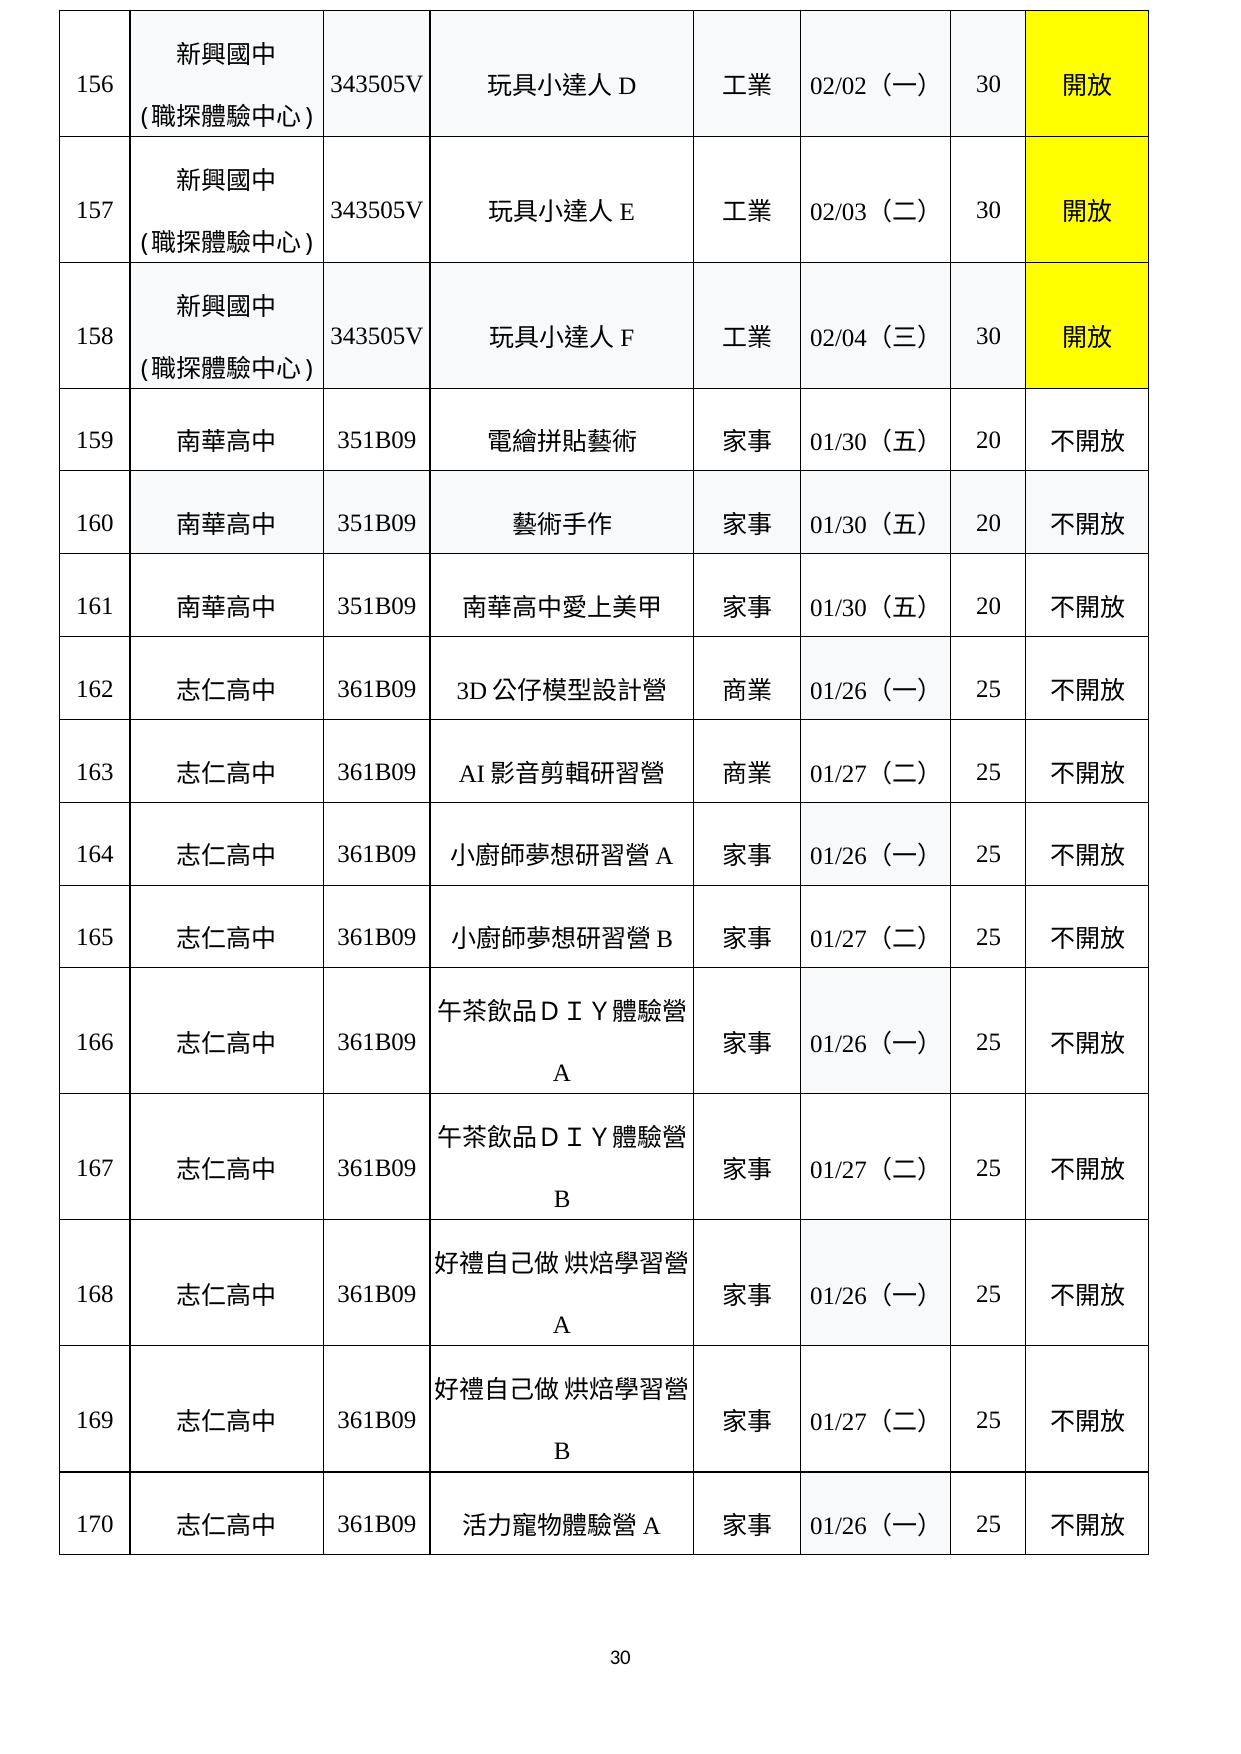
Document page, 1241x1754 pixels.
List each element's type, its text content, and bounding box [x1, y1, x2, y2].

table_cell 01/27（二） [801, 1346, 950, 1471]
table_cell 166 [60, 968, 129, 1093]
table_cell 好禮自己做 烘焙學習營B [431, 1346, 693, 1471]
table_cell 小廚師夢想研習營B [431, 886, 693, 967]
table_cell 25 [951, 1473, 1025, 1554]
table_cell 170 [60, 1473, 129, 1554]
table_cell 志仁高中 [131, 720, 323, 802]
table_cell 志仁高中 [131, 886, 323, 967]
table_cell 不開放 [1026, 389, 1148, 470]
table_cell 工業 [694, 11, 800, 136]
table_cell 361B09 [324, 637, 429, 719]
table_cell 343505V [324, 11, 429, 136]
table_cell 不開放 [1026, 471, 1148, 553]
table_cell 361B09 [324, 886, 429, 967]
table_cell 不開放 [1026, 968, 1148, 1093]
table_cell 25 [951, 637, 1025, 719]
table_cell 志仁高中 [131, 1094, 323, 1219]
table_cell 好禮自己做 烘焙學習營A [431, 1220, 693, 1345]
table_cell 南華高中 [131, 554, 323, 636]
table_cell 156 [60, 11, 129, 136]
table_cell 不開放 [1026, 637, 1148, 719]
table_cell 01/27（二） [801, 1094, 950, 1219]
table_cell 168 [60, 1220, 129, 1345]
table_cell 不開放 [1026, 720, 1148, 802]
table_cell 不開放 [1026, 1473, 1148, 1554]
table_cell 新興國中 (職探體驗中心) [131, 11, 323, 136]
table_cell 361B09 [324, 1094, 429, 1219]
table_cell 不開放 [1026, 1346, 1148, 1471]
table_cell 電繪拼貼藝術 [431, 389, 693, 470]
table_cell 25 [951, 720, 1025, 802]
table_cell 30 [951, 11, 1025, 136]
table_cell 25 [951, 1094, 1025, 1219]
table_cell 361B09 [324, 1220, 429, 1345]
table_cell 161 [60, 554, 129, 636]
table_cell 午茶飲品ＤＩＹ體驗營B [431, 1094, 693, 1219]
table_cell 家事 [694, 1094, 800, 1219]
table_cell 家事 [694, 1220, 800, 1345]
table_cell 20 [951, 471, 1025, 553]
table_cell 家事 [694, 389, 800, 470]
table_cell 午茶飲品ＤＩＹ體驗營A [431, 968, 693, 1093]
table_cell 25 [951, 968, 1025, 1093]
table_cell 開放 [1026, 137, 1148, 262]
table_cell 25 [951, 803, 1025, 884]
table_cell 02/04（三） [801, 263, 950, 388]
table_cell 家事 [694, 886, 800, 967]
table_cell 不開放 [1026, 886, 1148, 967]
table_cell 351B09 [324, 471, 429, 553]
table_cell 3D公仔模型設計營 [431, 637, 693, 719]
table_cell 志仁高中 [131, 637, 323, 719]
table_cell 163 [60, 720, 129, 802]
table_cell 南華高中愛上美甲 [431, 554, 693, 636]
table_cell 家事 [694, 471, 800, 553]
table_cell 361B09 [324, 720, 429, 802]
table_cell 藝術手作 [431, 471, 693, 553]
table_cell 20 [951, 389, 1025, 470]
table_cell 167 [60, 1094, 129, 1219]
table_cell 不開放 [1026, 803, 1148, 884]
table_cell 01/30（五） [801, 389, 950, 470]
table_cell 01/30（五） [801, 471, 950, 553]
table_cell 家事 [694, 1346, 800, 1471]
table_cell 家事 [694, 968, 800, 1093]
table_cell 不開放 [1026, 1220, 1148, 1345]
table_cell 01/26（一） [801, 803, 950, 884]
table_cell 小廚師夢想研習營A [431, 803, 693, 884]
table_cell 01/27（二） [801, 720, 950, 802]
table_cell 01/26（一） [801, 637, 950, 719]
table_cell 不開放 [1026, 554, 1148, 636]
table_cell 01/26（一） [801, 968, 950, 1093]
table_cell 工業 [694, 263, 800, 388]
table_cell 25 [951, 1220, 1025, 1345]
table_cell 志仁高中 [131, 1473, 323, 1554]
table_cell 志仁高中 [131, 968, 323, 1093]
table_cell 343505V [324, 263, 429, 388]
table_cell 157 [60, 137, 129, 262]
table_cell 01/30（五） [801, 554, 950, 636]
table_cell 02/02（一） [801, 11, 950, 136]
table_cell 159 [60, 389, 129, 470]
table_cell 361B09 [324, 1473, 429, 1554]
table_cell 家事 [694, 554, 800, 636]
table_cell 活力寵物體驗營A [431, 1473, 693, 1554]
table_cell 361B09 [324, 803, 429, 884]
table_cell 商業 [694, 720, 800, 802]
table_cell 南華高中 [131, 471, 323, 553]
table_cell 01/26（一） [801, 1473, 950, 1554]
table_cell 商業 [694, 637, 800, 719]
table_cell 164 [60, 803, 129, 884]
table_cell 不開放 [1026, 1094, 1148, 1219]
table_cell 志仁高中 [131, 803, 323, 884]
table_cell 361B09 [324, 968, 429, 1093]
table_cell 家事 [694, 803, 800, 884]
table_cell 新興國中 (職探體驗中心) [131, 263, 323, 388]
table_cell 25 [951, 886, 1025, 967]
table_cell 工業 [694, 137, 800, 262]
table_cell AI影音剪輯研習營 [431, 720, 693, 802]
table_cell 新興國中 (職探體驗中心) [131, 137, 323, 262]
table_cell 162 [60, 637, 129, 719]
table_cell 160 [60, 471, 129, 553]
table_cell 361B09 [324, 1346, 429, 1471]
table_cell 玩具小達人 F [431, 263, 693, 388]
table_cell 01/27（二） [801, 886, 950, 967]
table_cell 01/26（一） [801, 1220, 950, 1345]
table_cell 165 [60, 886, 129, 967]
table_cell 20 [951, 554, 1025, 636]
table_cell 02/03（二） [801, 137, 950, 262]
table_cell 玩具小達人 E [431, 137, 693, 262]
table_cell 開放 [1026, 11, 1148, 136]
table_cell 25 [951, 1346, 1025, 1471]
table_cell 351B09 [324, 389, 429, 470]
table_cell 南華高中 [131, 389, 323, 470]
table_cell 志仁高中 [131, 1220, 323, 1345]
table_cell 169 [60, 1346, 129, 1471]
table_cell 30 [951, 263, 1025, 388]
table_cell 158 [60, 263, 129, 388]
table_cell 志仁高中 [131, 1346, 323, 1471]
table_cell 家事 [694, 1473, 800, 1554]
table_cell 351B09 [324, 554, 429, 636]
table_cell 玩具小達人 D [431, 11, 693, 136]
table_cell 343505V [324, 137, 429, 262]
table_cell 30 [951, 137, 1025, 262]
table_cell 開放 [1026, 263, 1148, 388]
